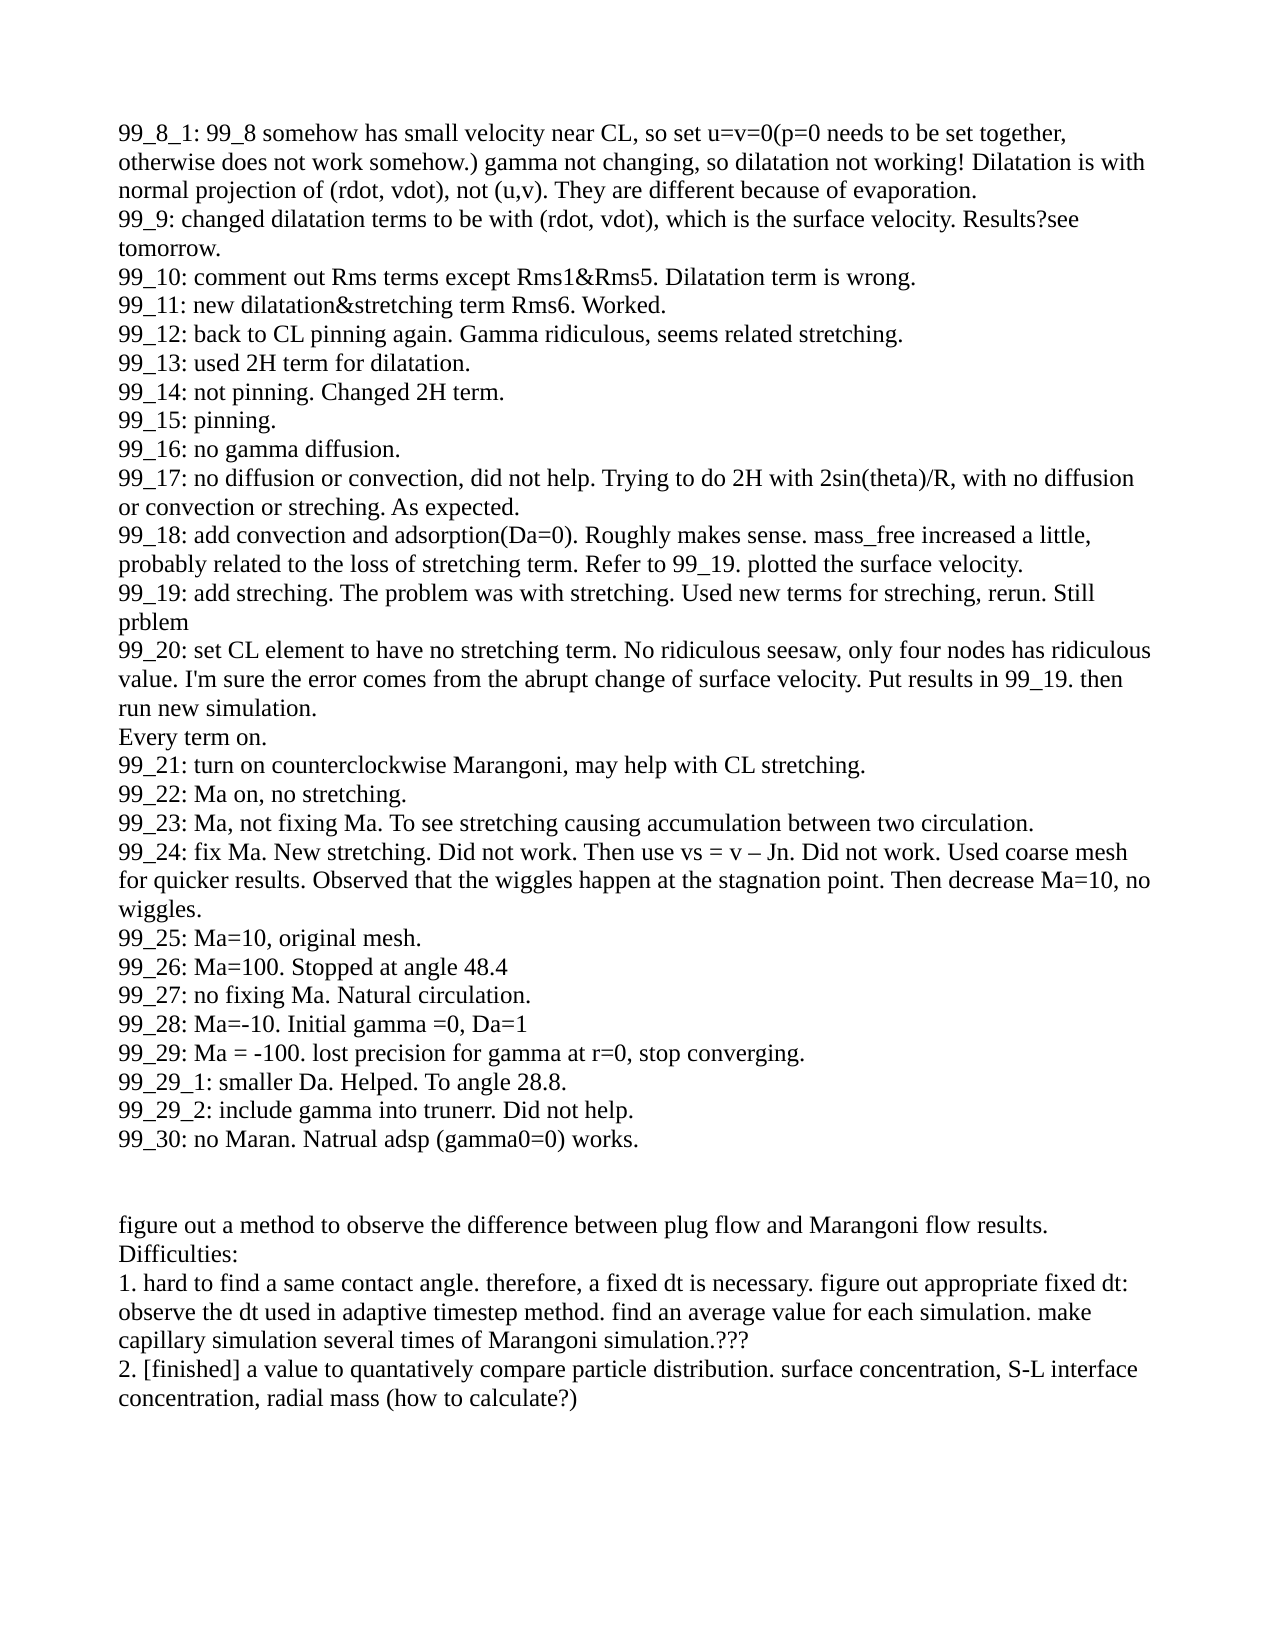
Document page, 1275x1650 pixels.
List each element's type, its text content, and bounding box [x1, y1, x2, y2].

text 99_8_1: 99_8 somehow has small velocity near CL, so set u=v=0(p=0 needs to be set together, otherwise does not work somehow.) gamma not changing, so dilatation not working! Dilatation is with normal projection of (rdot, vdot), not (u,v). They are different because of evaporation. [118, 118, 1157, 204]
text 99_15: pinning. [118, 406, 1157, 434]
text 99_22: Ma on, no stretching. [118, 779, 1157, 808]
text 99_24: fix Ma. New stretching. Did not work. Then use vs = v – Jn. Did not work. Used coarse mesh for quicker results. Observed that the wiggles happen at the stagnation point. Then decrease Ma=10, no wiggles. [118, 837, 1157, 923]
text 99_20: set CL element to have no stretching term. No ridiculous seesaw, only four nodes has ridiculous value. I'm sure the error comes from the abrupt change of surface velocity. Put results in 99_19. then run new simulation. [118, 636, 1157, 722]
text 99_26: Ma=100. Stopped at angle 48.4 [118, 952, 1157, 981]
text Every term on. [118, 722, 1157, 751]
text 99_29_2: include gamma into trunerr. Did not help. [118, 1096, 1157, 1124]
text 1. hard to find a same contact angle. therefore, a fixed dt is necessary. figure out appropriate fixed dt: observe the dt used in adaptive timestep method. find an average value for each simulation. make capillary simulation several times of Marangoni simulation.??? [118, 1268, 1157, 1354]
text figure out a method to observe the difference between plug flow and Marangoni flow results. Difficulties: [118, 1211, 1157, 1268]
text 99_23: Ma, not fixing Ma. To see stretching causing accumulation between two circulation. [118, 808, 1157, 837]
text 99_29_1: smaller Da. Helped. To angle 28.8. [118, 1067, 1157, 1096]
text 99_19: add streching. The problem was with stretching. Used new terms for streching, rerun. Still prblem [118, 578, 1157, 636]
text 99_11: new dilatation&stretching term Rms6. Worked. [118, 291, 1157, 319]
text 99_17: no diffusion or convection, did not help. Trying to do 2H with 2sin(theta)/R, with no diffusion or convection or streching. As expected. [118, 463, 1157, 521]
text 99_10: comment out Rms terms except Rms1&Rms5. Dilatation term is wrong. [118, 262, 1157, 291]
text 99_28: Ma=-10. Initial gamma =0, Da=1 [118, 1009, 1157, 1038]
text 99_25: Ma=10, original mesh. [118, 923, 1157, 952]
text 99_29: Ma = -100. lost precision for gamma at r=0, stop converging. [118, 1038, 1157, 1067]
text 99_13: used 2H term for dilatation. [118, 348, 1157, 377]
text 99_14: not pinning. Changed 2H term. [118, 377, 1157, 406]
text 99_9: changed dilatation terms to be with (rdot, vdot), which is the surface velocity. Results?see tomorrow. [118, 204, 1157, 262]
text 2. [finished] a value to quantatively compare particle distribution. surface concentration, S-L interface concentration, radial mass (how to calculate?) [118, 1354, 1157, 1412]
text 99_27: no fixing Ma. Natural circulation. [118, 981, 1157, 1009]
text 99_16: no gamma diffusion. [118, 434, 1157, 463]
text 99_12: back to CL pinning again. Gamma ridiculous, seems related stretching. [118, 319, 1157, 348]
text 99_21: turn on counterclockwise Marangoni, may help with CL stretching. [118, 751, 1157, 779]
text 99_30: no Maran. Natrual adsp (gamma0=0) works. [118, 1124, 1157, 1153]
text 99_18: add convection and adsorption(Da=0). Roughly makes sense. mass_free increased a little, probably related to the loss of stretching term. Refer to 99_19. plotted the surface velocity. [118, 521, 1157, 578]
